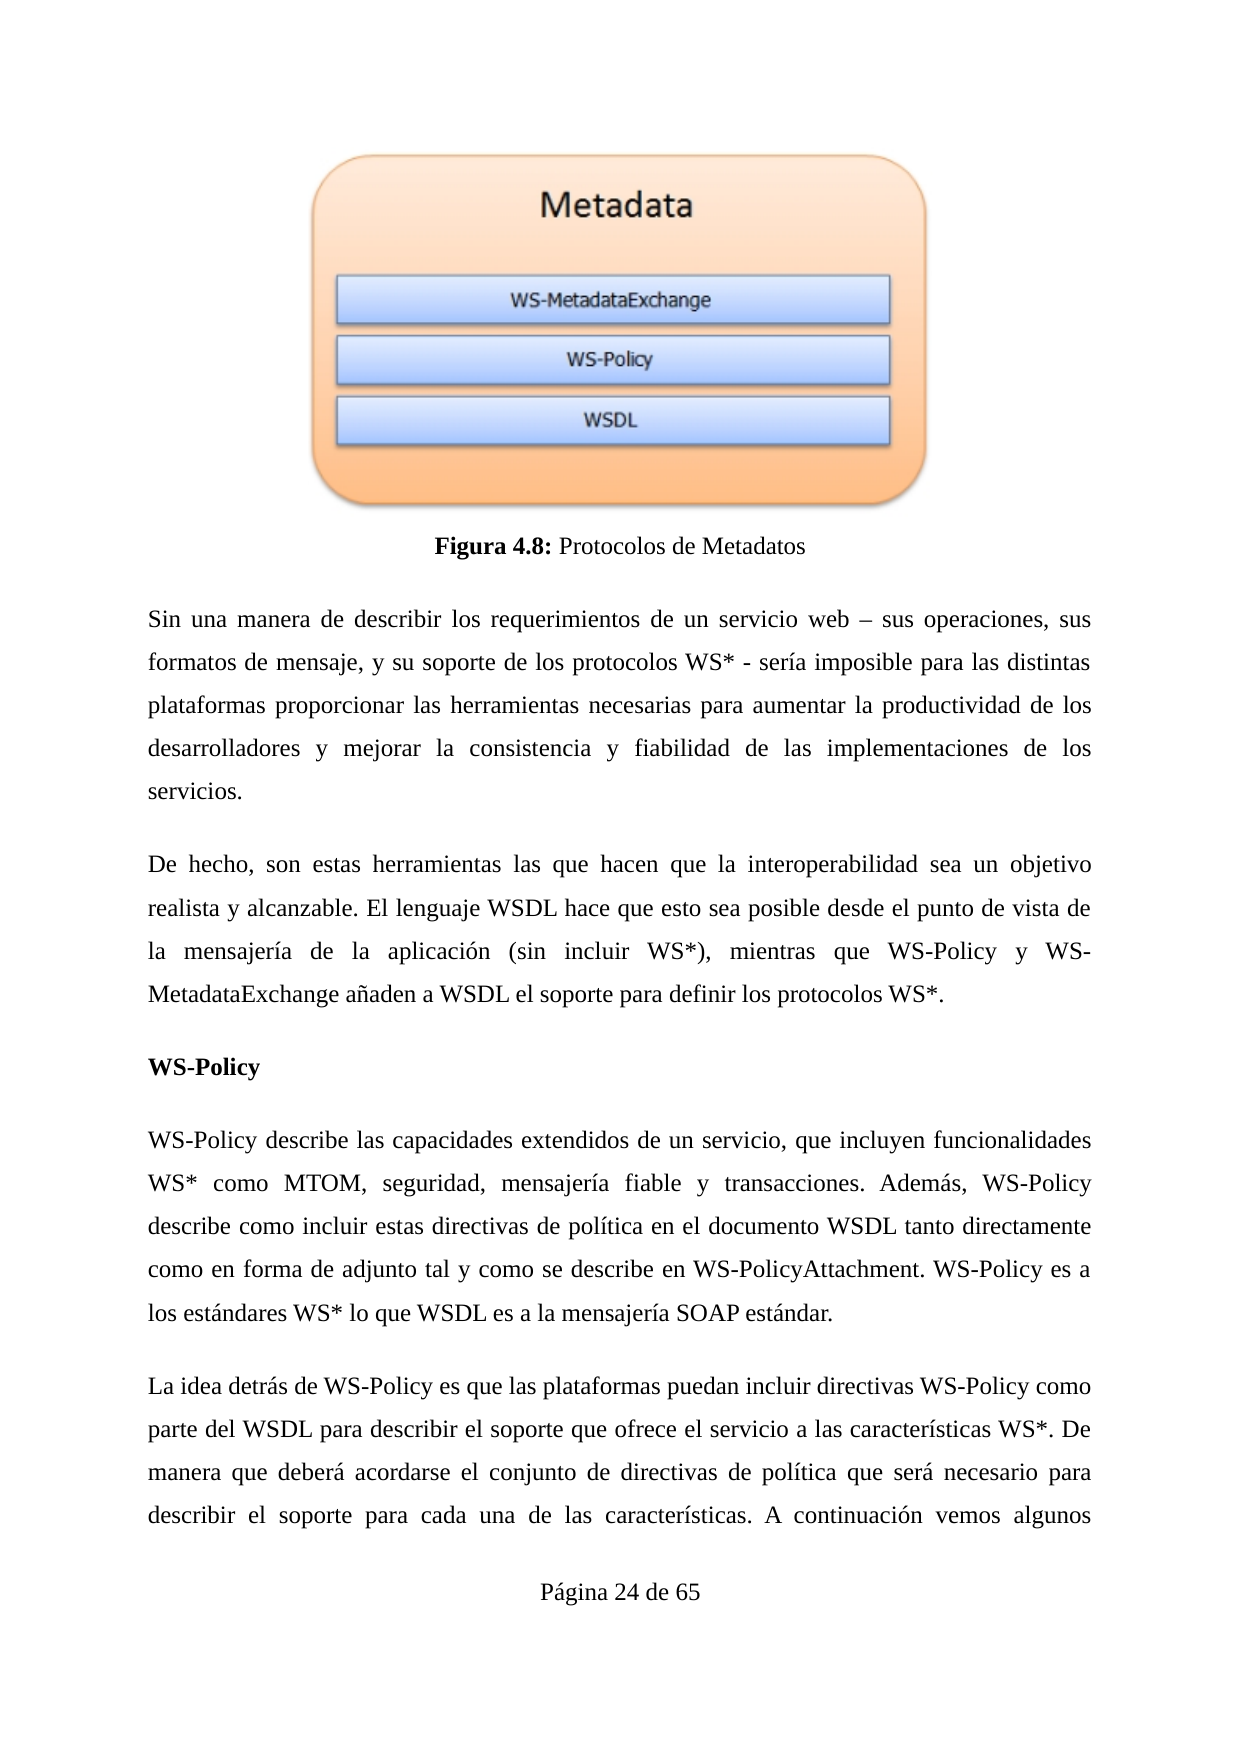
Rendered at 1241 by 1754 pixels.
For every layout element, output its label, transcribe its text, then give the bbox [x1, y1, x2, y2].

text WS-Policy [148, 1052, 1093, 1081]
text La idea detrás de WS-Policy es que las plataformas puedan incluir directivas WS-Policy como parte del WSDL para describir el soporte que ofrece el servicio a las características WS*. De manera que deberá acordarse el conjunto de directivas de política que será necesario para describir el soporte para cada una de las características. A continuación vemos algunos [148, 1371, 1093, 1529]
text WS-Policy describe las capacidades extendidos de un servicio, que incluyen funcionalidades WS* como MTOM, seguridad, mensajería fiable y transacciones. Además, WS-Policy describe como incluir estas directivas de política en el documento WSDL tanto directamente como en forma de adjunto tal y como se describe en WS-PolicyAttachment. WS-Policy es a los estándares WS* lo que WSDL es a la mensajería SOAP estándar. [148, 1125, 1093, 1326]
text Figura 4.8: Protocolos de Metadatos [148, 517, 1093, 559]
text Sin una manera de describir los requerimientos de un servicio web – sus operaciones, sus formatos de mensaje, y su soporte de los protocolos WS* - sería imposible para las distintas plataformas proporcionar las herramientas necesarias para aumentar la productividad de los desarrolladores y mejorar la consistencia y fiabilidad de las implementaciones de los servicios. [148, 604, 1093, 805]
text De hecho, son estas herramientas las que hacen que la interoperabilidad sea un objetivo realista y alcanzable. El lenguaje WSDL hace que esto sea posible desde el punto de vista de la mensajería de la aplicación (sin incluir WS*), mientras que WS-Policy y WS-MetadataExchange añaden a WSDL el soporte para definir los protocolos WS*. [148, 849, 1093, 1008]
picture [307, 147, 933, 517]
